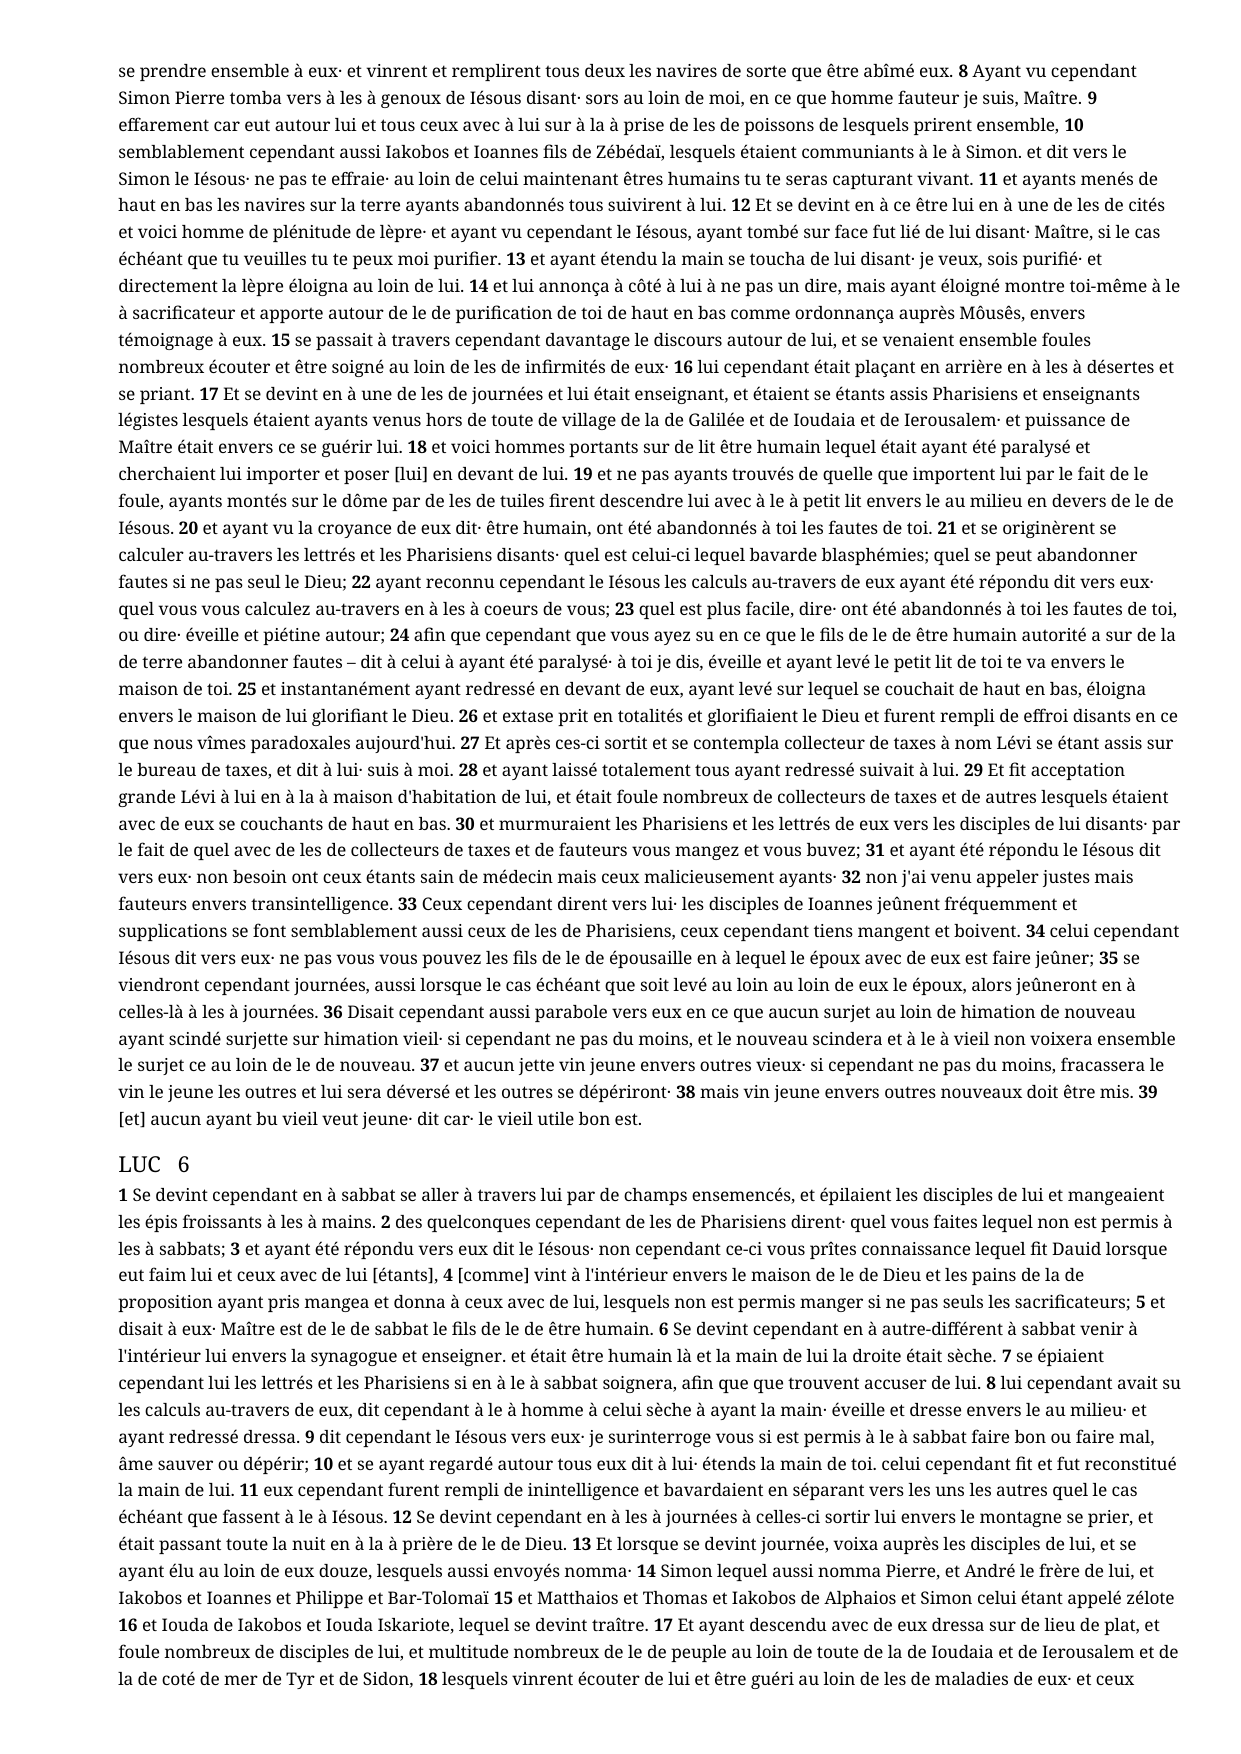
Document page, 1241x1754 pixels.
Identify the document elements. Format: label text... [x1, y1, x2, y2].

text 1 Se devint cependant en à sabbat se aller à travers lui par de champs ensemencés, et épilaient les disciples de lui et mangeaient les épis froissants à les à mains. 2 des quelconques cependant de les de Pharisiens dirent· quel vous faites lequel non est permis à les à sabbats; 3 et ayant été répondu vers eux dit le Iésous· non cependant ce-ci vous prîtes connaissance lequel fit Dauid lorsque eut faim lui et ceux avec de lui [étants], 4 [comme] vint à l'intérieur envers le maison de le de Dieu et les pains de la de proposition ayant pris mangea et donna à ceux avec de lui, lesquels non est permis manger si ne pas seuls les sacrificateurs; 5 et disait à eux· Maître est de le de sabbat le fils de le de être humain. 6 Se devint cependant en à autre-différent à sabbat venir à l'intérieur lui envers la synagogue et enseigner. et était être humain là et la main de lui la droite était sèche. 7 se épiaient cependant lui les lettrés et les Pharisiens si en à le à sabbat soignera, afin que que trouvent accuser de lui. 8 lui cependant avait su les calculs au-travers de eux, dit cependant à le à homme à celui sèche à ayant la main· éveille et dresse envers le au milieu· et ayant redressé dressa. 9 dit cependant le Iésous vers eux· je surinterroge vous si est permis à le à sabbat faire bon ou faire mal, âme sauver ou dépérir; 10 et se ayant regardé autour tous eux dit à lui· étends la main de toi. celui cependant fit et fut reconstitué la main de lui. 11 eux cependant furent rempli de inintelligence et bavardaient en séparant vers les uns les autres quel le cas échéant que fassent à le à Iésous. 12 Se devint cependant en à les à journées à celles-ci sortir lui envers le montagne se prier, et était passant toute la nuit en à la à prière de le de Dieu. 13 Et lorsque se devint journée, voixa auprès les disciples de lui, et se ayant élu au loin de eux douze, lesquels aussi envoyés nomma· 14 Simon lequel aussi nomma Pierre, et André le frère de lui, et Iakobos et Ioannes et Philippe et Bar-Tolomaï 15 et Matthaios et Thomas et Iakobos de Alphaios et Simon celui étant appelé zélote 16 et Iouda de Iakobos et Iouda Iskariote, lequel se devint traître. 17 Et ayant descendu avec de eux dressa sur de lieu de plat, et foule nombreux de disciples de lui, et multitude nombreux de le de peuple au loin de toute de la de Ioudaia et de Ierousalem et de la de coté de mer de Tyr et de Sidon, 18 lesquels vinrent écouter de lui et être guéri au loin de les de maladies de eux· et ceux [118, 1183, 1181, 1690]
text LUC 6 [118, 1149, 1181, 1178]
text se prendre ensemble à eux· et vinrent et remplirent tous deux les navires de sorte que être abîmé eux. 8 Ayant vu cependant Simon Pierre tomba vers à les à genoux de Iésous disant· sors au loin de moi, en ce que homme fauteur je suis, Maître. 9 effarement car eut autour lui et tous ceux avec à lui sur à la à prise de les de poissons de lesquels prirent ensemble, 10 semblablement cependant aussi Iakobos et Ioannes fils de Zébédaï, lesquels étaient communiants à le à Simon. et dit vers le Simon le Iésous· ne pas te effraie· au loin de celui maintenant êtres humains tu te seras capturant vivant. 11 et ayants menés de haut en bas les navires sur la terre ayants abandonnés tous suivirent à lui. 12 Et se devint en à ce être lui en à une de les de cités et voici homme de plénitude de lèpre· et ayant vu cependant le Iésous, ayant tombé sur face fut lié de lui disant· Maître, si le cas échéant que tu veuilles tu te peux moi purifier. 13 et ayant étendu la main se toucha de lui disant· je veux, sois purifié· et directement la lèpre éloigna au loin de lui. 14 et lui annonça à côté à lui à ne pas un dire, mais ayant éloigné montre toi-même à le à sacrificateur et apporte autour de le de purification de toi de haut en bas comme ordonnança auprès Môusês, envers témoignage à eux. 15 se passait à travers cependant davantage le discours autour de lui, et se venaient ensemble foules nombreux écouter et être soigné au loin de les de infirmités de eux· 16 lui cependant était plaçant en arrière en à les à désertes et se priant. 17 Et se devint en à une de les de journées et lui était enseignant, et étaient se étants assis Pharisiens et enseignants légistes lesquels étaient ayants venus hors de toute de village de la de Galilée et de Ioudaia et de Ierousalem· et puissance de Maître était envers ce se guérir lui. 18 et voici hommes portants sur de lit être humain lequel était ayant été paralysé et cherchaient lui importer et poser [lui] en devant de lui. 19 et ne pas ayants trouvés de quelle que importent lui par le fait de le foule, ayants montés sur le dôme par de les de tuiles firent descendre lui avec à le à petit lit envers le au milieu en devers de le de Iésous. 20 et ayant vu la croyance de eux dit· être humain, ont été abandonnés à toi les fautes de toi. 21 et se originèrent se calculer au-travers les lettrés et les Pharisiens disants· quel est celui-ci lequel bavarde blasphémies; quel se peut abandonner fautes si ne pas seul le Dieu; 22 ayant reconnu cependant le Iésous les calculs au-travers de eux ayant été répondu dit vers eux· quel vous vous calculez au-travers en à les à coeurs de vous; 23 quel est plus facile, dire· ont été abandonnés à toi les fautes de toi, ou dire· éveille et piétine autour; 24 afin que cependant que vous ayez su en ce que le fils de le de être humain autorité a sur de la de terre abandonner fautes – dit à celui à ayant été paralysé· à toi je dis, éveille et ayant levé le petit lit de toi te va envers le maison de toi. 25 et instantanément ayant redressé en devant de eux, ayant levé sur lequel se couchait de haut en bas, éloigna envers le maison de lui glorifiant le Dieu. 26 et extase prit en totalités et glorifiaient le Dieu et furent rempli de effroi disants en ce que nous vîmes paradoxales aujourd'hui. 27 Et après ces-ci sortit et se contempla collecteur de taxes à nom Lévi se étant assis sur le bureau de taxes, et dit à lui· suis à moi. 28 et ayant laissé totalement tous ayant redressé suivait à lui. 29 Et fit acceptation grande Lévi à lui en à la à maison d'habitation de lui, et était foule nombreux de collecteurs de taxes et de autres lesquels étaient avec de eux se couchants de haut en bas. 30 et murmuraient les Pharisiens et les lettrés de eux vers les disciples de lui disants· par le fait de quel avec de les de collecteurs de taxes et de fauteurs vous mangez et vous buvez; 31 et ayant été répondu le Iésous dit vers eux· non besoin ont ceux étants sain de médecin mais ceux malicieusement ayants· 32 non j'ai venu appeler justes mais fauteurs envers transintelligence. 33 Ceux cependant dirent vers lui· les disciples de Ioannes jeûnent fréquemment et supplications se font semblablement aussi ceux de les de Pharisiens, ceux cependant tiens mangent et boivent. 34 celui cependant Iésous dit vers eux· ne pas vous vous pouvez les fils de le de épousaille en à lequel le époux avec de eux est faire jeûner; 35 se viendront cependant journées, aussi lorsque le cas échéant que soit levé au loin au loin de eux le époux, alors jeûneront en à celles-là à les à journées. 36 Disait cependant aussi parabole vers eux en ce que aucun surjet au loin de himation de nouveau ayant scindé surjette sur himation vieil· si cependant ne pas du moins, et le nouveau scindera et à le à vieil non voixera ensemble le surjet ce au loin de le de nouveau. 37 et aucun jette vin jeune envers outres vieux· si cependant ne pas du moins, fracassera le vin le jeune les outres et lui sera déversé et les outres se dépériront· 38 mais vin jeune envers outres nouveaux doit être mis. 39 [et] aucun ayant bu vieil veut jeune· dit car· le vieil utile bon est. [118, 59, 1181, 1131]
